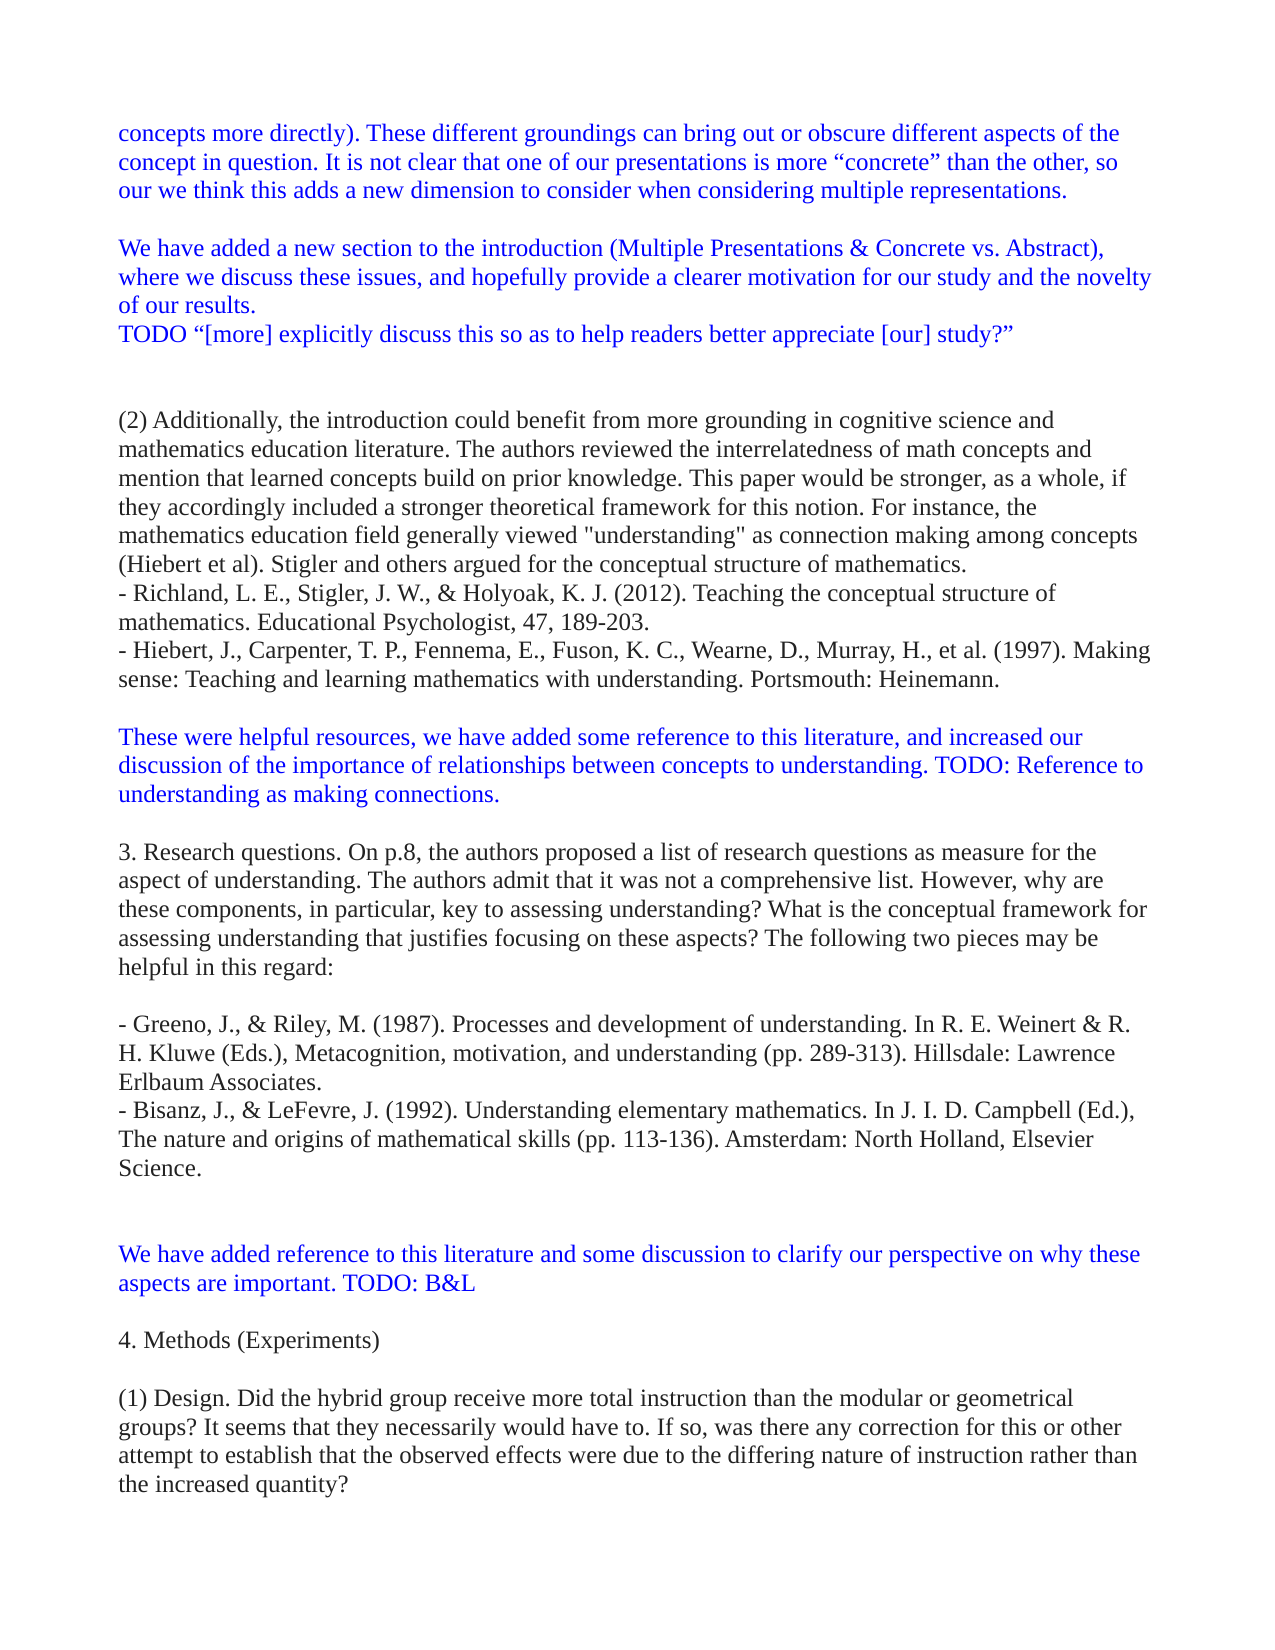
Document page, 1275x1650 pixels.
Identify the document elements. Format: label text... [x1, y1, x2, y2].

text We have added a new section to the introduction (Multiple Presentations & Concrete vs. Abstract), where we discuss these issues, and hopefully provide a clearer motivation for our study and the novelty of our results. [118, 233, 1157, 319]
text We have added reference to this literature and some discussion to clarify our perspective on why these aspects are important. TODO: B&L [118, 1239, 1157, 1297]
text TODO “[more] explicitly discuss this so as to help readers better appreciate [our] study?” [118, 319, 1157, 348]
text concepts more directly). These different groundings can bring out or obscure different aspects of the concept in question. It is not clear that one of our presentations is more “concrete” than the other, so our we think this adds a new dimension to consider when considering multiple representations. [118, 118, 1157, 204]
text These were helpful resources, we have added some reference to this literature, and increased our discussion of the importance of relationships between concepts to understanding. TODO: Reference to understanding as making connections. [118, 722, 1157, 808]
text (2) Additionally, the introduction could benefit from more grounding in cognitive science and mathematics education literature. The authors reviewed the interrelatedness of math concepts and mention that learned concepts build on prior knowledge. This paper would be stronger, as a whole, if they accordingly included a stronger theoretical framework for this notion. For instance, the mathematics education field generally viewed "understanding" as connection making among concepts (Hiebert et al). Stigler and others argued for the conceptual structure of mathematics. - Richland, L. E., Stigler, J. W., & Holyoak, K. J. (2012). Teaching the conceptual structure of mathematics. Educational Psychologist, 47, 189-203. - Hiebert, J., Carpenter, T. P., Fennema, E., Fuson, K. C., Wearne, D., Murray, H., et al. (1997). Making sense: Teaching and learning mathematics with understanding. Portsmouth: Heinemann. [118, 348, 1157, 722]
text 3. Research questions. On p.8, the authors proposed a list of research questions as measure for the aspect of understanding. The authors admit that it was not a comprehensive list. However, why are these components, in particular, key to assessing understanding? What is the conceptual framework for assessing understanding that justifies focusing on these aspects? The following two pieces may be helpful in this regard: - Greeno, J., & Riley, M. (1987). Processes and development of understanding. In R. E. Weinert & R. H. Kluwe (Eds.), Metacognition, motivation, and understanding (pp. 289-313). Hillsdale: Lawrence Erlbaum Associates. - Bisanz, J., & LeFevre, J. (1992). Understanding elementary mathematics. In J. I. D. Campbell (Ed.), The nature and origins of mathematical skills (pp. 113-136). Amsterdam: North Holland, Elsevier Science. [118, 837, 1157, 1182]
text 4. Methods (Experiments) (1) Design. Did the hybrid group receive more total instruction than the modular or geometrical groups? It seems that they necessarily would have to. If so, was there any correction for this or other attempt to establish that the observed effects were due to the differing nature of instruction rather than the increased quantity? [118, 1326, 1157, 1498]
